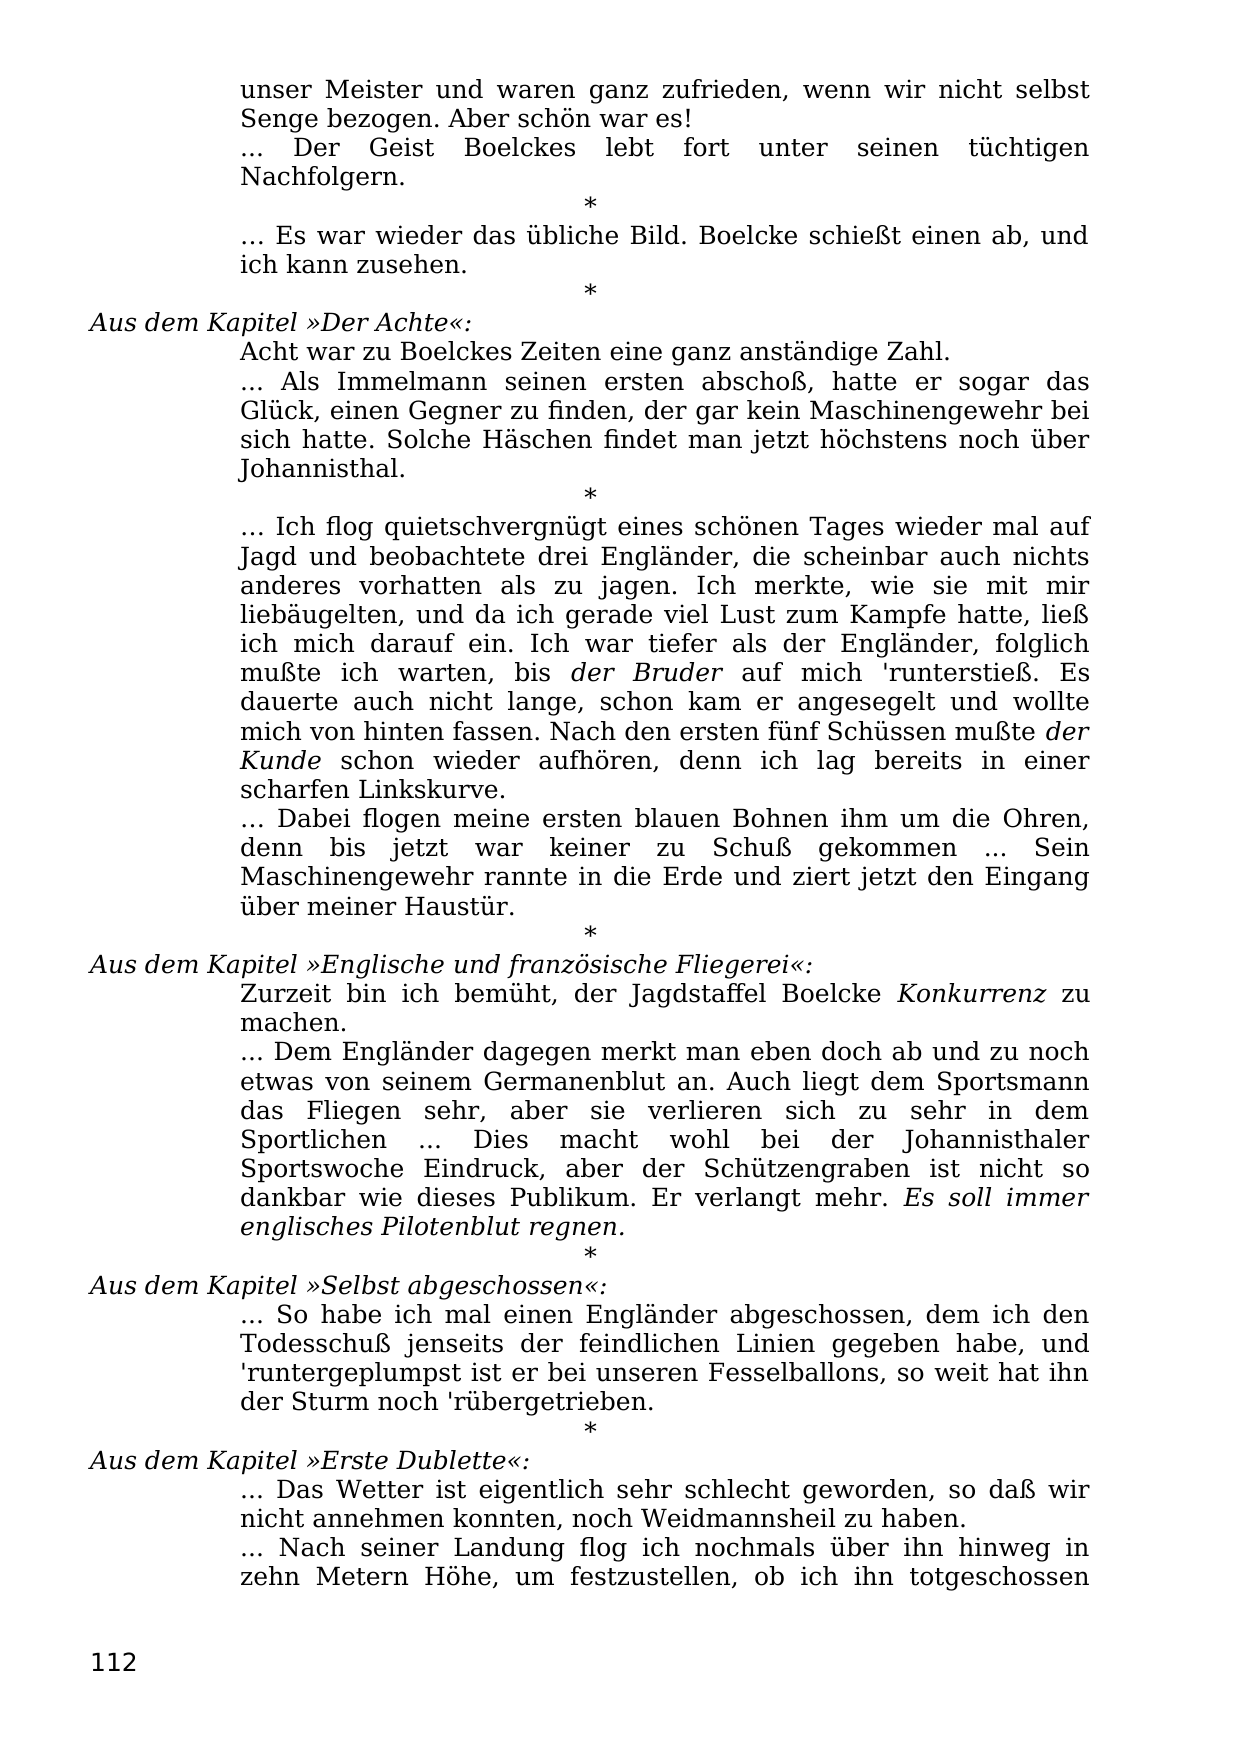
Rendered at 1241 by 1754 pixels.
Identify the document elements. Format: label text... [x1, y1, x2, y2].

text * [90, 279, 1091, 308]
text ... Als Immelmann seinen ersten abschoß, hatte er sogar das Glück, einen Gegner zu finden, der gar kein Maschinengewehr bei sich hatte. Solche Häschen findet man jetzt höchstens noch über Johannisthal. [240, 367, 1091, 483]
text … Ich flog quietschvergnügt eines schönen Tages wieder mal auf Jagd und beobachtete drei Engländer, die scheinbar auch nichts anderes vorhatten als zu jagen. Ich merkte, wie sie mit mir liebäugelten, und da ich gerade viel Lust zum Kampfe hatte, ließ ich mich darauf ein. Ich war tiefer als der Engländer, folglich mußte ich warten, bis der Bruder auf mich 'runterstieß. Es dauerte auch nicht lange, schon kam er angesegelt und wollte mich von hinten fassen. Nach den ersten fünf Schüssen mußte der Kunde schon wieder aufhören, denn ich lag bereits in einer scharfen Linkskurve. [240, 512, 1091, 804]
text … Dabei flogen meine ersten blauen Bohnen ihm um die Ohren, denn bis jetzt war keiner zu Schuß gekommen ... Sein Maschinengewehr rannte in die Erde und ziert jetzt den Eingang über meiner Haustür. [240, 804, 1091, 921]
text Aus dem Kapitel »Der Achte«: [90, 308, 1091, 337]
text * [90, 192, 1091, 221]
text ... Das Wetter ist eigentlich sehr schlecht geworden, so daß wir nicht annehmen konnten, noch Weidmannsheil zu haben. [240, 1475, 1091, 1533]
text * [90, 1242, 1091, 1271]
text ... So habe ich mal einen Engländer abgeschossen, dem ich den Todesschuß jenseits der feindlichen Linien gegeben habe, und 'runtergeplumpst ist er bei unseren Fesselballons, so weit hat ihn der Sturm noch 'rübergetrieben. [240, 1300, 1091, 1417]
text Aus dem Kapitel »Selbst abgeschossen«: [90, 1271, 1091, 1300]
text ... Nach seiner Landung flog ich nochmals über ihn hinweg in zehn Metern Höhe, um festzustellen, ob ich ihn totgeschossen [240, 1533, 1091, 1592]
text Aus dem Kapitel »Englische und französische Fliegerei«: [90, 950, 1091, 979]
text * [90, 1417, 1091, 1446]
text Aus dem Kapitel »Erste Dublette«: [90, 1446, 1091, 1475]
text … Es war wieder das übliche Bild. Boelcke schießt einen ab, und ich kann zusehen. [240, 221, 1091, 279]
text * [90, 483, 1091, 512]
text * [90, 921, 1091, 950]
text ... Der Geist Boelckes lebt fort unter seinen tüchtigen Nachfolgern. [240, 133, 1091, 192]
text Zurzeit bin ich bemüht, der Jagdstaffel Boelcke Konkurrenz zu machen. [240, 979, 1091, 1037]
text unser Meister und waren ganz zufrieden, wenn wir nicht selbst Senge bezogen. Aber schön war es! [240, 75, 1091, 133]
text ... Dem Engländer dagegen merkt man eben doch ab und zu noch etwas von seinem Germanenblut an. Auch liegt dem Sportsmann das Fliegen sehr, aber sie verlieren sich zu sehr in dem Sportlichen ... Dies macht wohl bei der Johannisthaler Sportswoche Eindruck, aber der Schützengraben ist nicht so dankbar wie dieses Publikum. Er verlangt mehr. Es soll immer englisches Pilotenblut regnen. [240, 1037, 1091, 1242]
text Acht war zu Boelckes Zeiten eine ganz anständige Zahl. [240, 337, 1091, 367]
